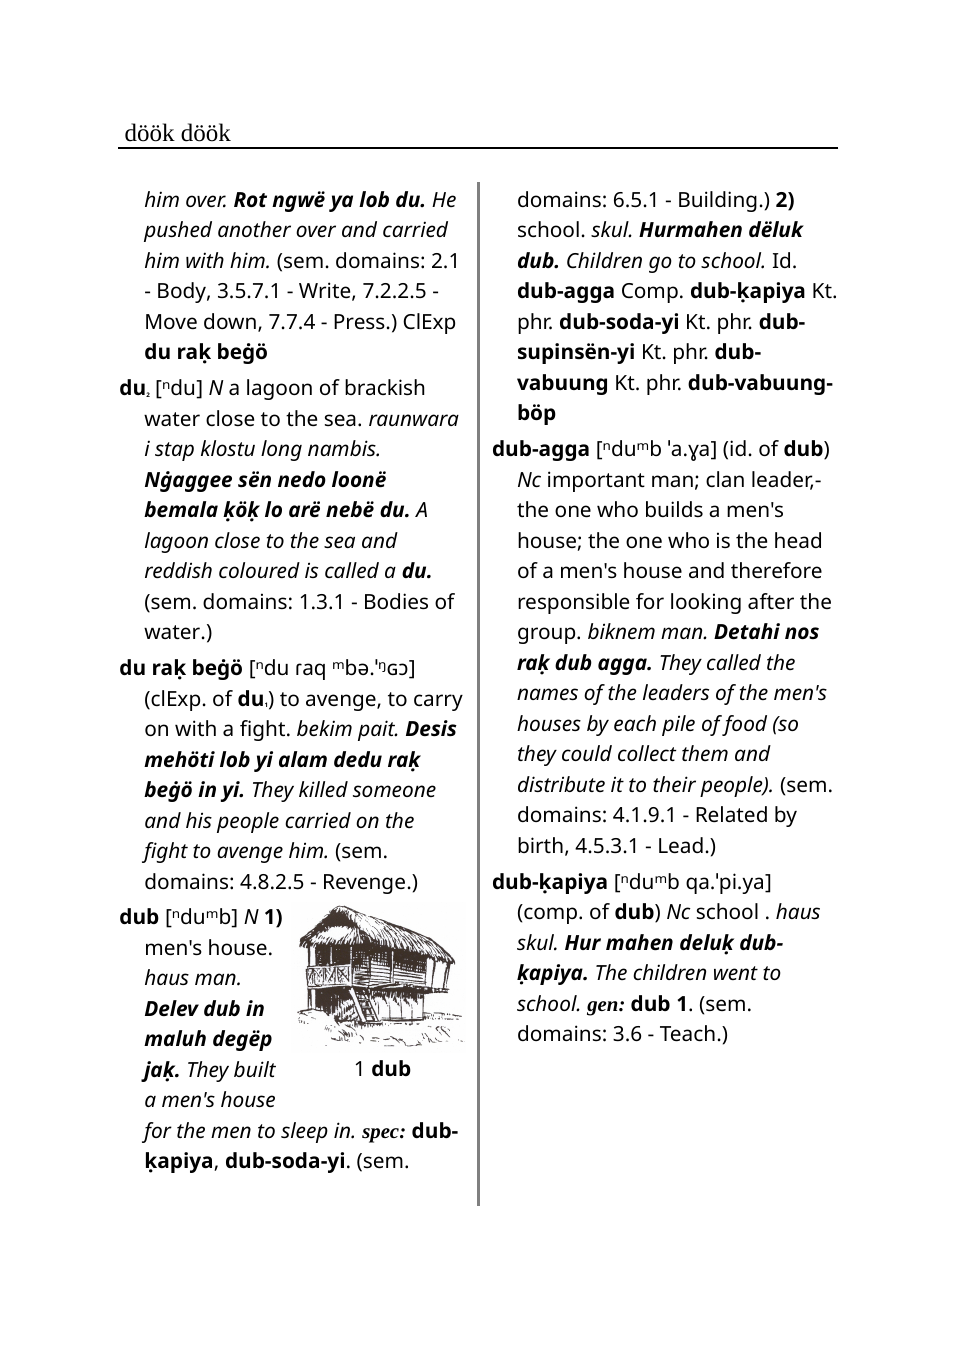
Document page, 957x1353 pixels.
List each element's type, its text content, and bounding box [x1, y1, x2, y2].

picture [290, 902, 466, 1053]
text domains: 6.5.1 - Building.) 2) school. skul. Hurmahen dëluk dub. Children go to school. Id. dub-agga Comp. dub-ḳapiya Kt. phr. dub-soda-yi Kt. phr. dub-supinsën-yi Kt. phr. dub-vabuung Kt. phr. dub-vabuung-böp [492, 183, 837, 431]
text 1 dub [300, 1053, 465, 1087]
text him over. Rot ngwë ya lob du. He pushed another over and carried him with him. (sem. domains: 2.1 - Body, 3.5.7.1 - Write, 7.2.2.5 - Move down, 7.7.4 - Press.) ClExp du raḳ beġö [119, 183, 465, 370]
text dub-agga [ⁿduᵐb ˈa.ɣa] (id. of dub) Nc important man; clan leader,-the one who builds a men's house; the one who is the head of a men's house and therefore responsible for looking after the group. biknem man. Detahi nos raḳ dub agga. They called the names of the leaders of the men's houses by each pile of food (so they could collect them and distribute it to their people). (sem. domains: 4.1.9.1 - Related by birth, 4.5.3.1 - Lead.) [492, 431, 837, 864]
text du2 [ⁿdu] N a lagoon of brackish water close to the sea. raunwara i stap klostu long nambis. Nġaggee sën nedo loonë bemala ḳöḳ lo arë nebë du. A lagoon close to the sea and reddish coloured is called a du. (sem. domains: 1.3.1 - Bodies of water.) [119, 370, 465, 650]
text du raḳ beġö [ⁿdu ɾaq ᵐbə.ˈᵑɢɔ] (clExp. of du1) to avenge, to carry on with a fight. bekim pait. Desis mehöti lob yi alam dedu raḳ beġö in yi. They killed someone and his people carried on the fight to avenge him. (sem. domains: 4.8.2.5 - Revenge.) [119, 650, 465, 899]
text dub [ⁿduᵐb] N 1) men's house. haus man. Delev dub in maluh degëp jaḳ. They built a men's house for the men to sleep in. spec: dub-ḳapiya, dub-soda-yi. (sem. [119, 1053, 465, 1179]
text dub-ḳapiya [ⁿduᵐb qa.ˈpi.ya] (comp. of dub) Nc school . haus skul. Hur mahen deluḳ dub-ḳapiya. The children went to school. gen: dub 1. (sem. domains: 3.6 - Teach.) [492, 864, 837, 1052]
